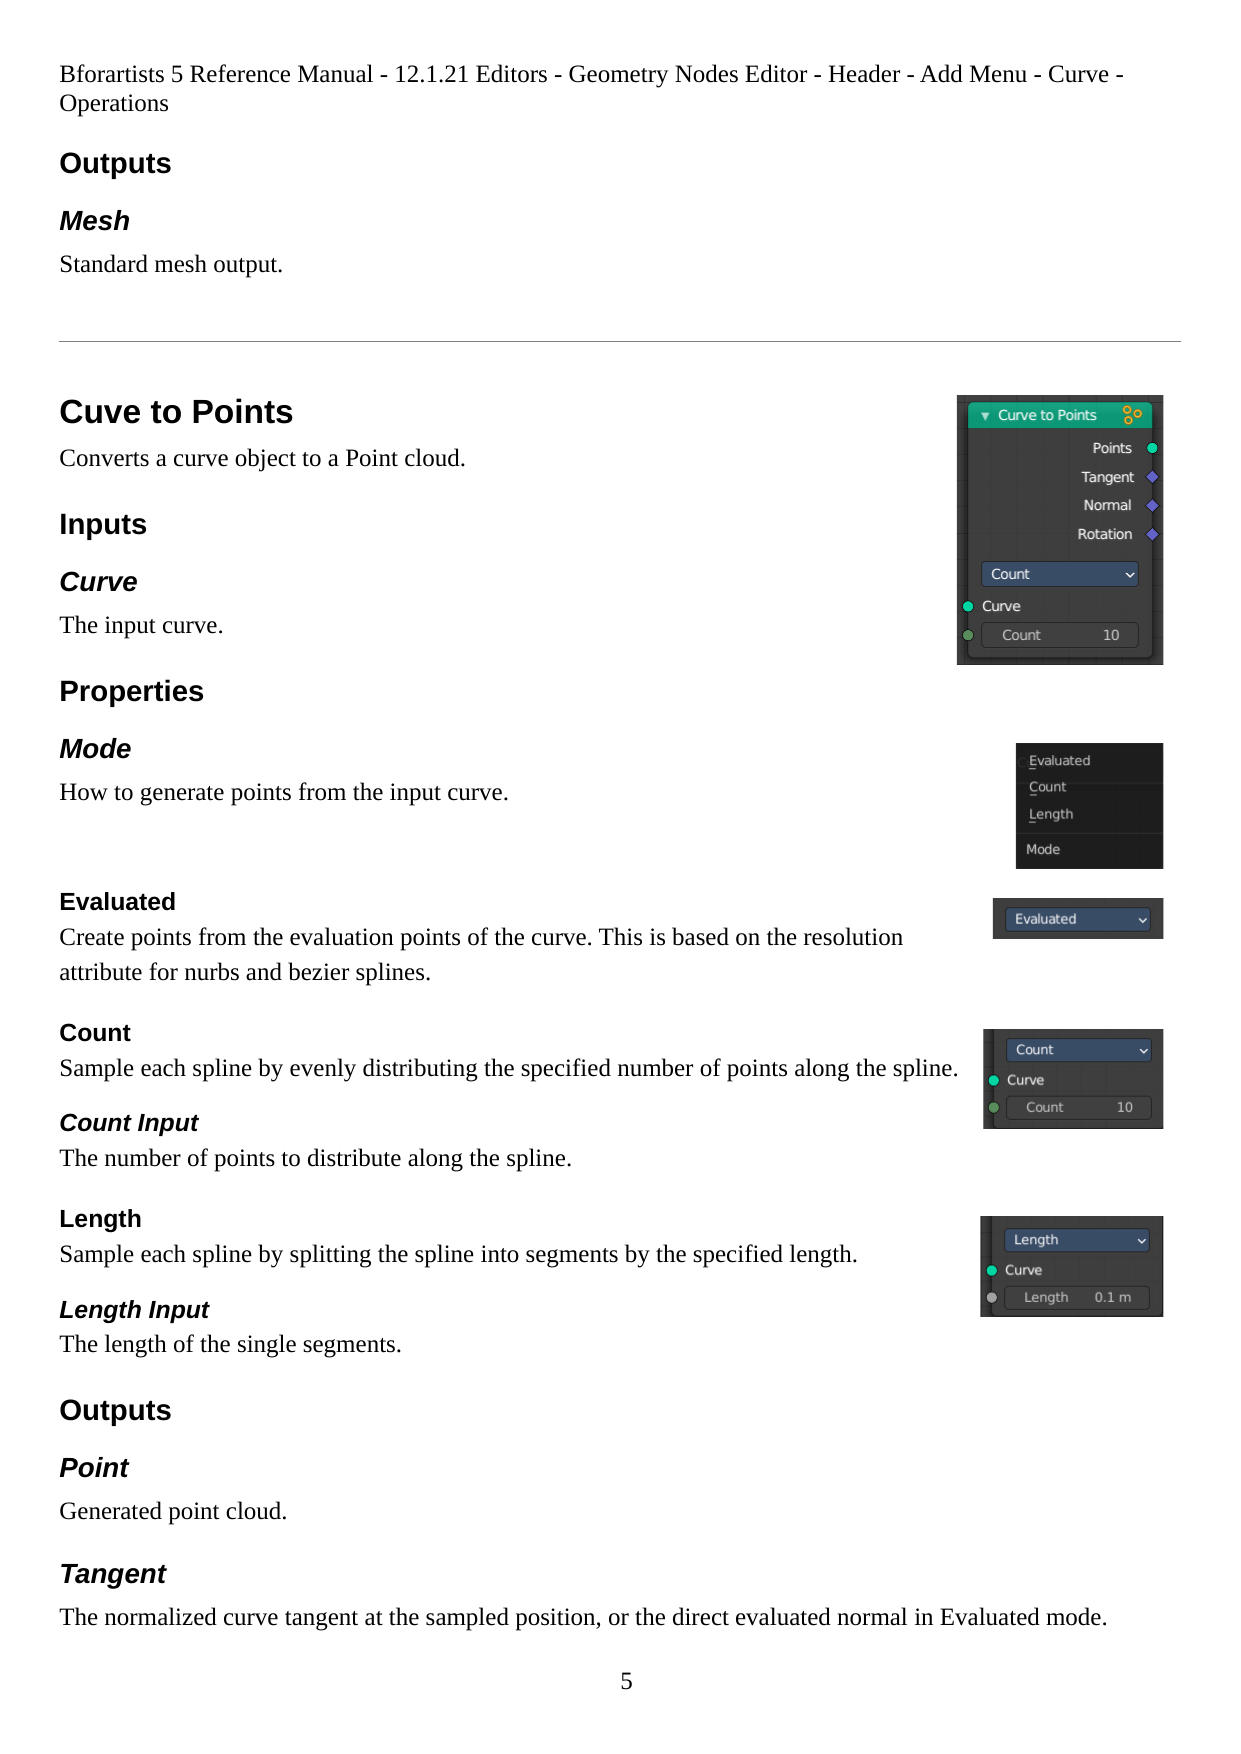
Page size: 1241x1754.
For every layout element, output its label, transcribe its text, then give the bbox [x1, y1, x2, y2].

subtitle Outputs [59, 1393, 1181, 1427]
text Sample each spline by splitting the spline into segments by the specified length. [59, 1239, 980, 1268]
text The normalized curve tangent at the sampled position, or the direct evaluated normal in Evaluated mode. [59, 1602, 1181, 1631]
subtitle Count [59, 1018, 1181, 1047]
picture [983, 1029, 1164, 1129]
subtitle Mode [59, 732, 1181, 764]
subtitle Evaluated [59, 887, 1181, 916]
picture [992, 898, 1164, 939]
text Standard mesh output. [59, 249, 1181, 278]
subtitle Length Input [59, 1295, 1181, 1323]
text Create points from the evaluation points of the curve. This is based on the resolution attribute for nurbs and bezier splines. [59, 922, 1181, 985]
text [1164, 610, 1181, 639]
text Sample each spline by evenly distributing the specified number of points along the spline. [59, 1053, 983, 1082]
subtitle [1164, 507, 1181, 541]
subtitle Curve [59, 566, 956, 597]
subtitle Outputs [59, 146, 1181, 180]
subtitle Length [59, 1204, 1181, 1233]
text The input curve. [59, 610, 956, 639]
text The length of the single segments. [59, 1329, 1181, 1358]
text How to generate points from the input curve. [59, 777, 1015, 805]
subtitle [1164, 566, 1181, 597]
text Converts a curve object to a Point cloud. [59, 443, 956, 472]
picture [1015, 743, 1164, 869]
text The number of points to distribute along the spline. [59, 1143, 1181, 1172]
picture [980, 1216, 1164, 1317]
subtitle Count Input [59, 1108, 1181, 1137]
subtitle Tangent [59, 1558, 1181, 1590]
subtitle Point [59, 1452, 1181, 1484]
subtitle Inputs [59, 507, 956, 541]
subtitle Properties [59, 673, 1181, 707]
subtitle Cuve to Points [59, 392, 1181, 431]
subtitle Mesh [59, 205, 1181, 237]
picture [956, 395, 1164, 665]
text Generated point cloud. [59, 1496, 1181, 1525]
